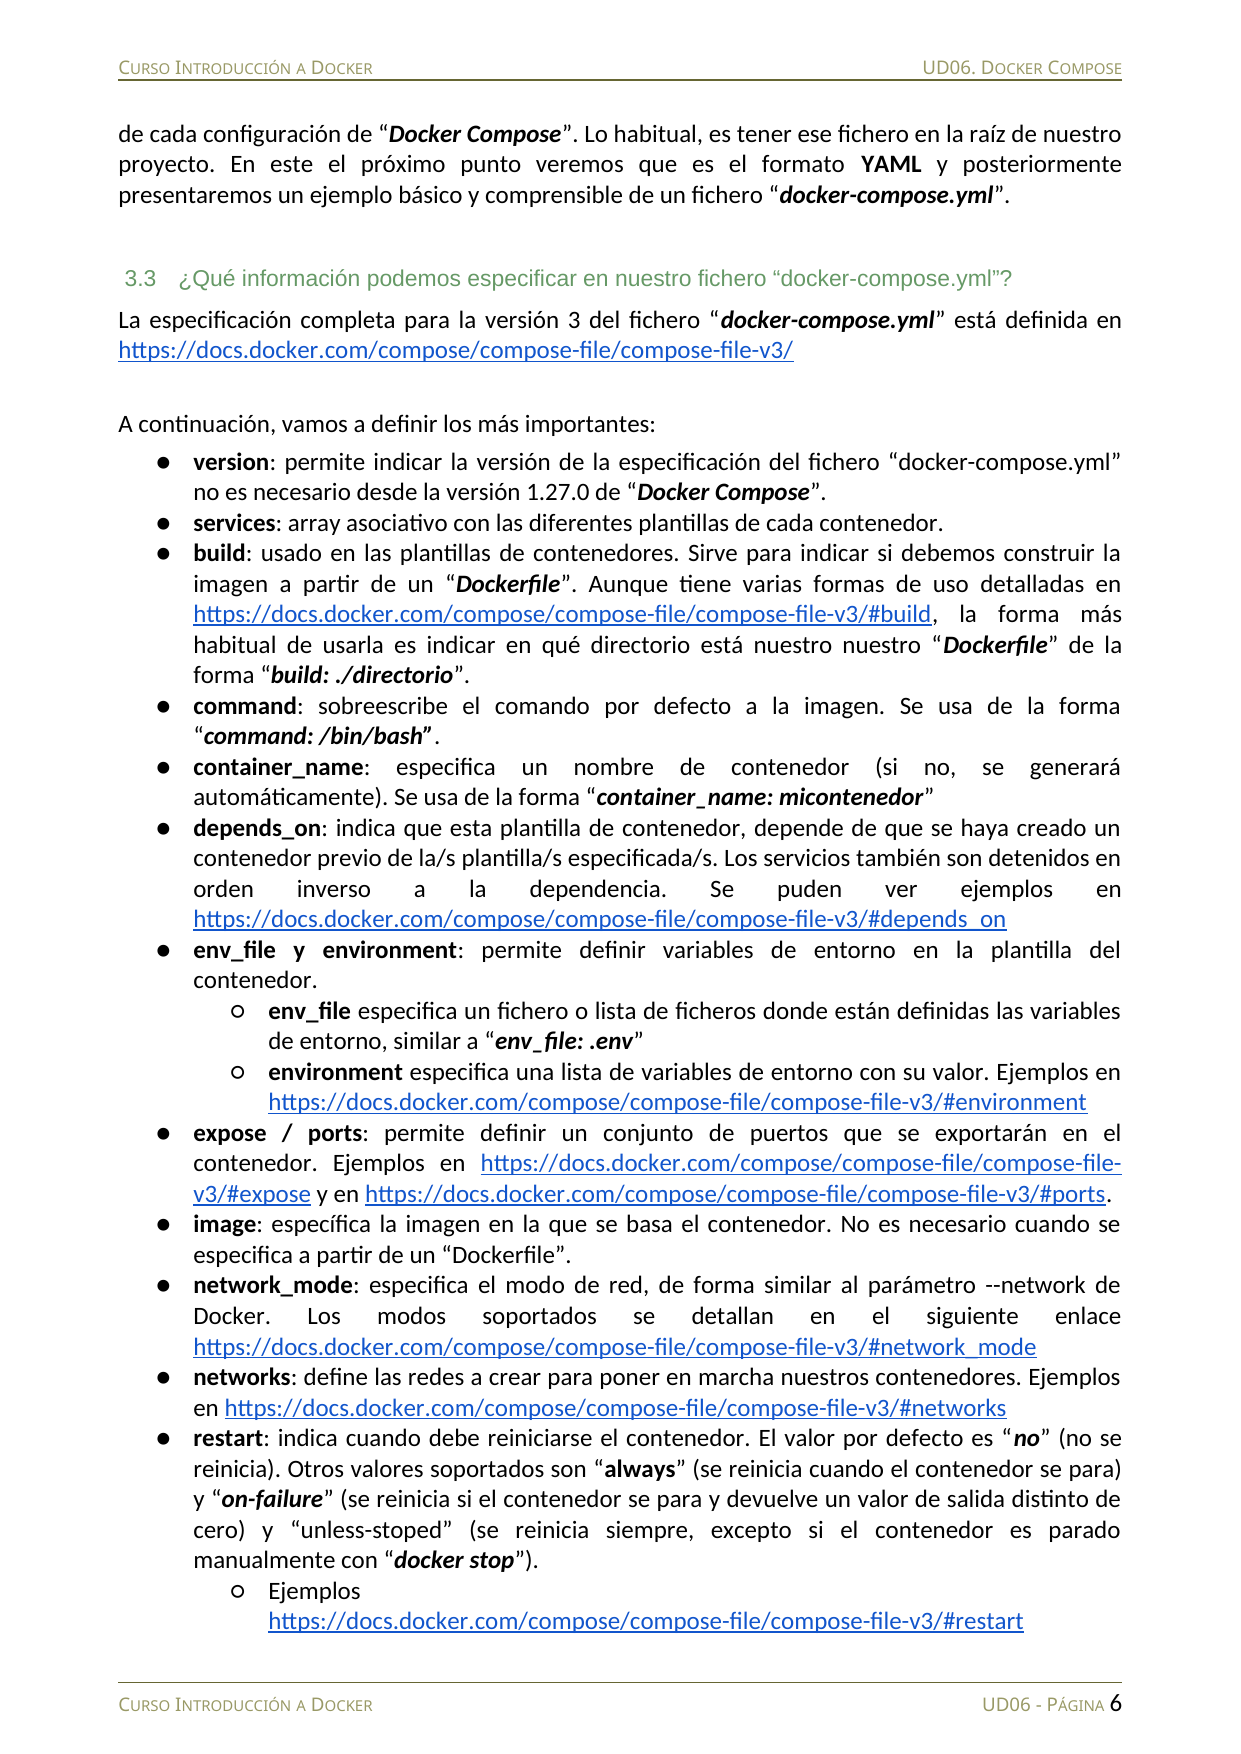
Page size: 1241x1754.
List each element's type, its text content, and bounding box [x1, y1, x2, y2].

list build: usado en las plantillas de contenedores. Sirve para indicar si debemos construir la imagen a partir de un “Dockerfile”. Aunque tiene varias formas de uso detalladas en https://docs.docker.com/compose/compose-file/compose-file-v3/#build, la forma más habitual de usarla es indicar en qué directorio está nuestro nuestro “Dockerfile” de la forma “build: ./directorio”. [156, 537, 1122, 690]
list expose / ports: permite definir un conjunto de puertos que se exportarán en el contenedor. Ejemplos en https://docs.docker.com/compose/compose-file/compose-file-v3/#expose y en https://docs.docker.com/compose/compose-file/compose-file-v3/#ports. [156, 1117, 1122, 1209]
list container_name: especifica un nombre de contenedor (si no, se generará automáticamente). Se usa de la forma “container_name: micontenedor” [156, 751, 1122, 812]
list depends_on: indica que esta plantilla de contenedor, depende de que se haya creado un contenedor previo de la/s plantilla/s especificada/s. Los servicios también son detenidos en orden inverso a la dependencia. Se puden ver ejemplos en https://docs.docker.com/compose/compose-file/compose-file-v3/#depends_on [156, 812, 1122, 934]
list services: array asociativo con las diferentes plantillas de cada contenedor. [156, 507, 1122, 537]
list env_file especifica un fichero o lista de ficheros donde están definidas las variables de entorno, similar a “env_file: .env” [231, 995, 1122, 1056]
list command: sobreescribe el comando por defecto a la imagen. Se usa de la forma “command: /bin/bash”. [156, 690, 1122, 751]
list environment especifica una lista de variables de entorno con su valor. Ejemplos en https://docs.docker.com/compose/compose-file/compose-file-v3/#environment [231, 1056, 1122, 1117]
text A continuación, vamos a definir los más importantes: [118, 409, 1122, 439]
text de cada configuración de “Docker Compose”. Lo habitual, es tener ese fichero en la raíz de nuestro proyecto. En este el próximo punto veremos que es el formato YAML y posteriormente presentaremos un ejemplo básico y comprensible de un fichero “docker-compose.yml”. [118, 118, 1122, 209]
text La especificación completa para la versión 3 del fichero “docker-compose.yml” está definida en https://docs.docker.com/compose/compose-file/compose-file-v3/ [118, 304, 1122, 365]
list network_mode: especifica el modo de red, de forma similar al parámetro --network de Docker. Los modos soportados se detallan en el siguiente enlace https://docs.docker.com/compose/compose-file/compose-file-v3/#network_mode [156, 1270, 1122, 1361]
list version: permite indicar la versión de la especificación del fichero “docker-compose.yml” no es necesario desde la versión 1.27.0 de “Docker Compose”. [156, 446, 1122, 507]
list networks: define las redes a crear para poner en marcha nuestros contenedores. Ejemplos en https://docs.docker.com/compose/compose-file/compose-file-v3/#networks [156, 1361, 1122, 1422]
list image: específica la imagen en la que se basa el contenedor. No es necesario cuando se especifica a partir de un “Dockerfile”. [156, 1209, 1122, 1270]
list Ejemplos https://docs.docker.com/compose/compose-file/compose-file-v3/#restart [231, 1575, 1122, 1636]
list restart: indica cuando debe reiniciarse el contenedor. El valor por defecto es “no” (no se reinicia). Otros valores soportados son “always” (se reinicia cuando el contenedor se para) y “on-failure” (se reinicia si el contenedor se para y devuelve un valor de salida distinto de cero) y “unless-stoped” (se reinicia siempre, excepto si el contenedor es parado manualmente con “docker stop”). [156, 1422, 1122, 1575]
subtitle ¿Qué información podemos especificar en nuestro fichero “docker-compose.yml”? [118, 265, 1122, 292]
list env_file y environment: permite definir variables de entorno en la plantilla del contenedor. [156, 934, 1122, 995]
